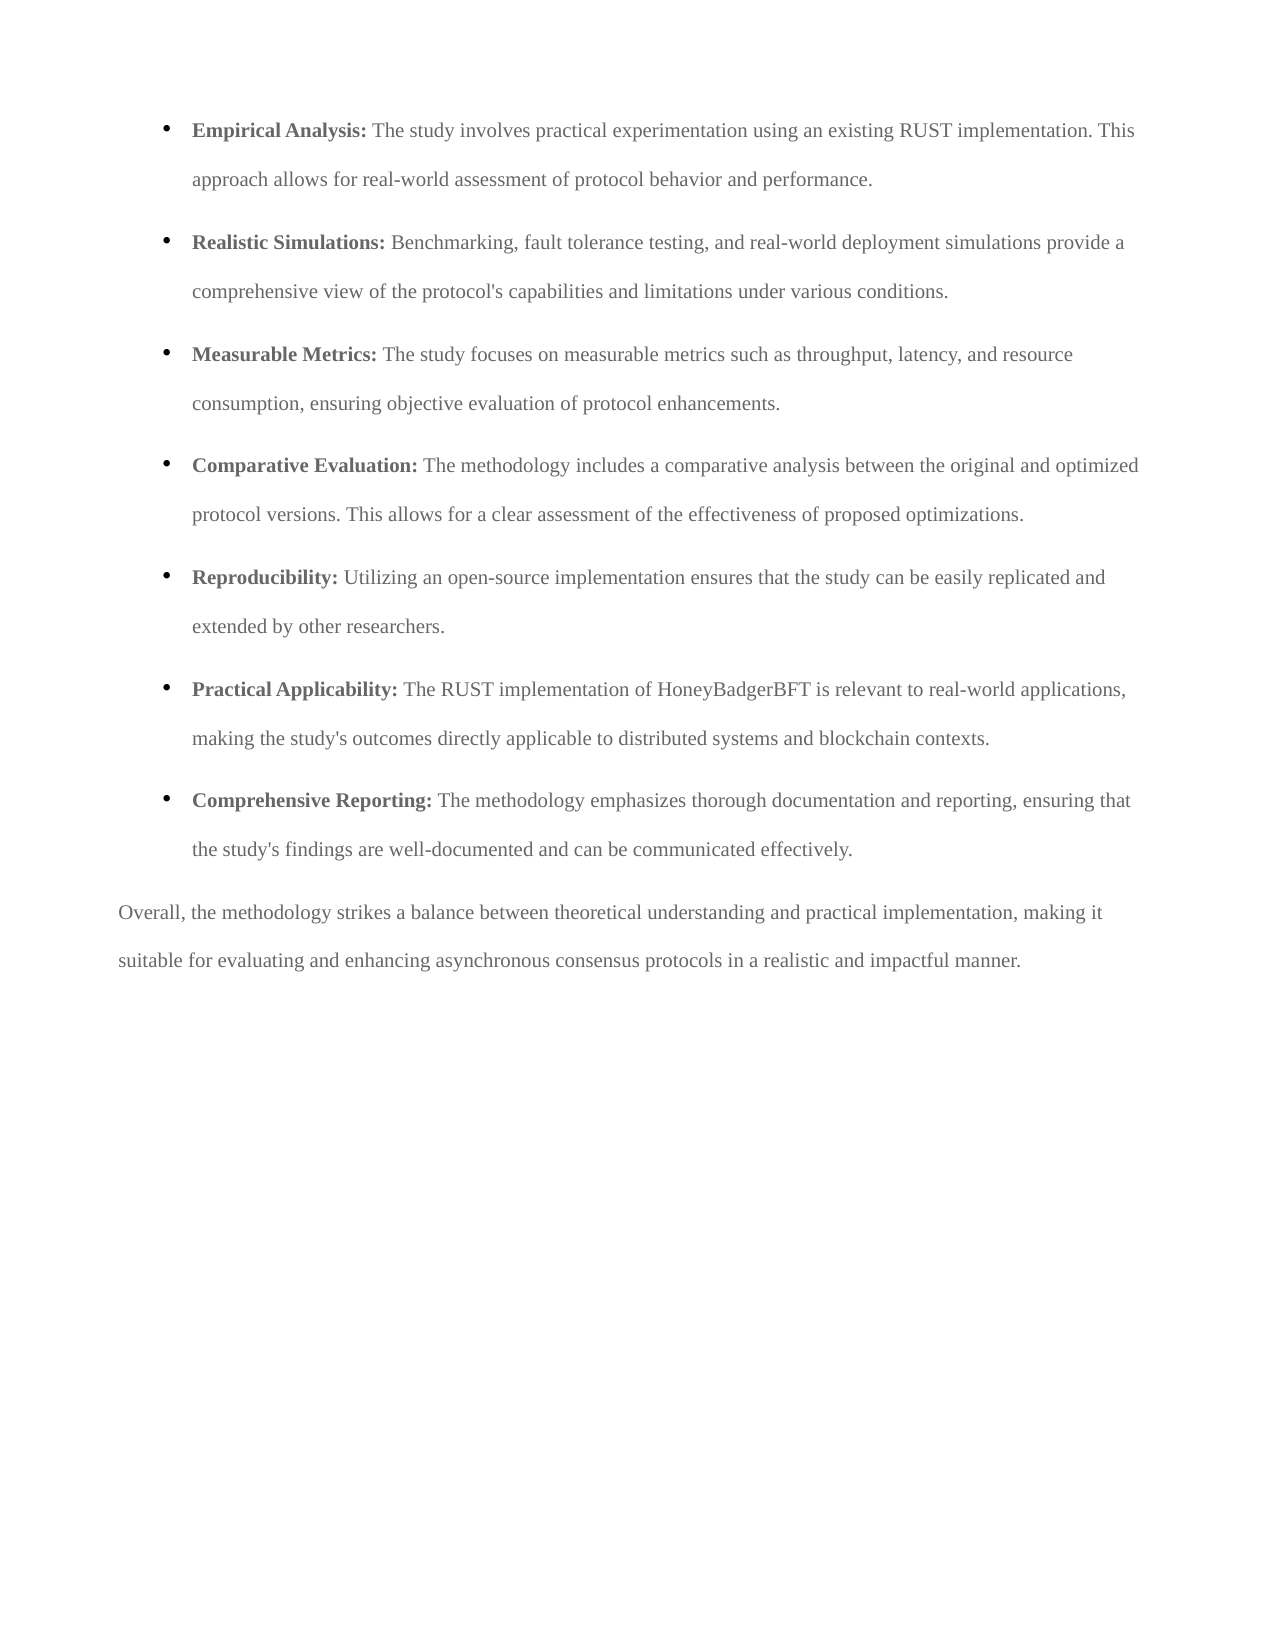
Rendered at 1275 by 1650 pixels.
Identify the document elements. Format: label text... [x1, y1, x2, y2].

list Reproducibility: Utilizing an open-source implementation ensures that the study can be easily replicated and extended by other researchers. [162, 565, 1157, 638]
list Comparative Evaluation: The methodology includes a comparative analysis between the original and optimized protocol versions. This allows for a clear assessment of the effectiveness of proposed optimizations. [162, 453, 1157, 526]
list Practical Applicability: The RUST implementation of HoneyBadgerBFT is relevant to real-world applications, making the study's outcomes directly applicable to distributed systems and blockchain contexts. [162, 676, 1157, 749]
list Empirical Analysis: The study involves practical experimentation using an existing RUST implementation. This approach allows for real-world assessment of protocol behavior and performance. [162, 118, 1157, 191]
list Measurable Metrics: The study focuses on measurable metrics such as throughput, latency, and resource consumption, ensuring objective evaluation of protocol enhancements. [162, 341, 1157, 414]
list Realistic Simulations: Benchmarking, fault tolerance testing, and real-world deployment simulations provide a comprehensive view of the protocol's capabilities and limitations under various conditions. [162, 230, 1157, 303]
list Comprehensive Reporting: The methodology emphasizes thorough documentation and reporting, ensuring that the study's findings are well-documented and can be communicated effectively. [162, 788, 1157, 861]
text Overall, the methodology strikes a balance between theoretical understanding and practical implementation, making it suitable for evaluating and enhancing asynchronous consensus protocols in a realistic and impactful manner. [118, 900, 1157, 972]
